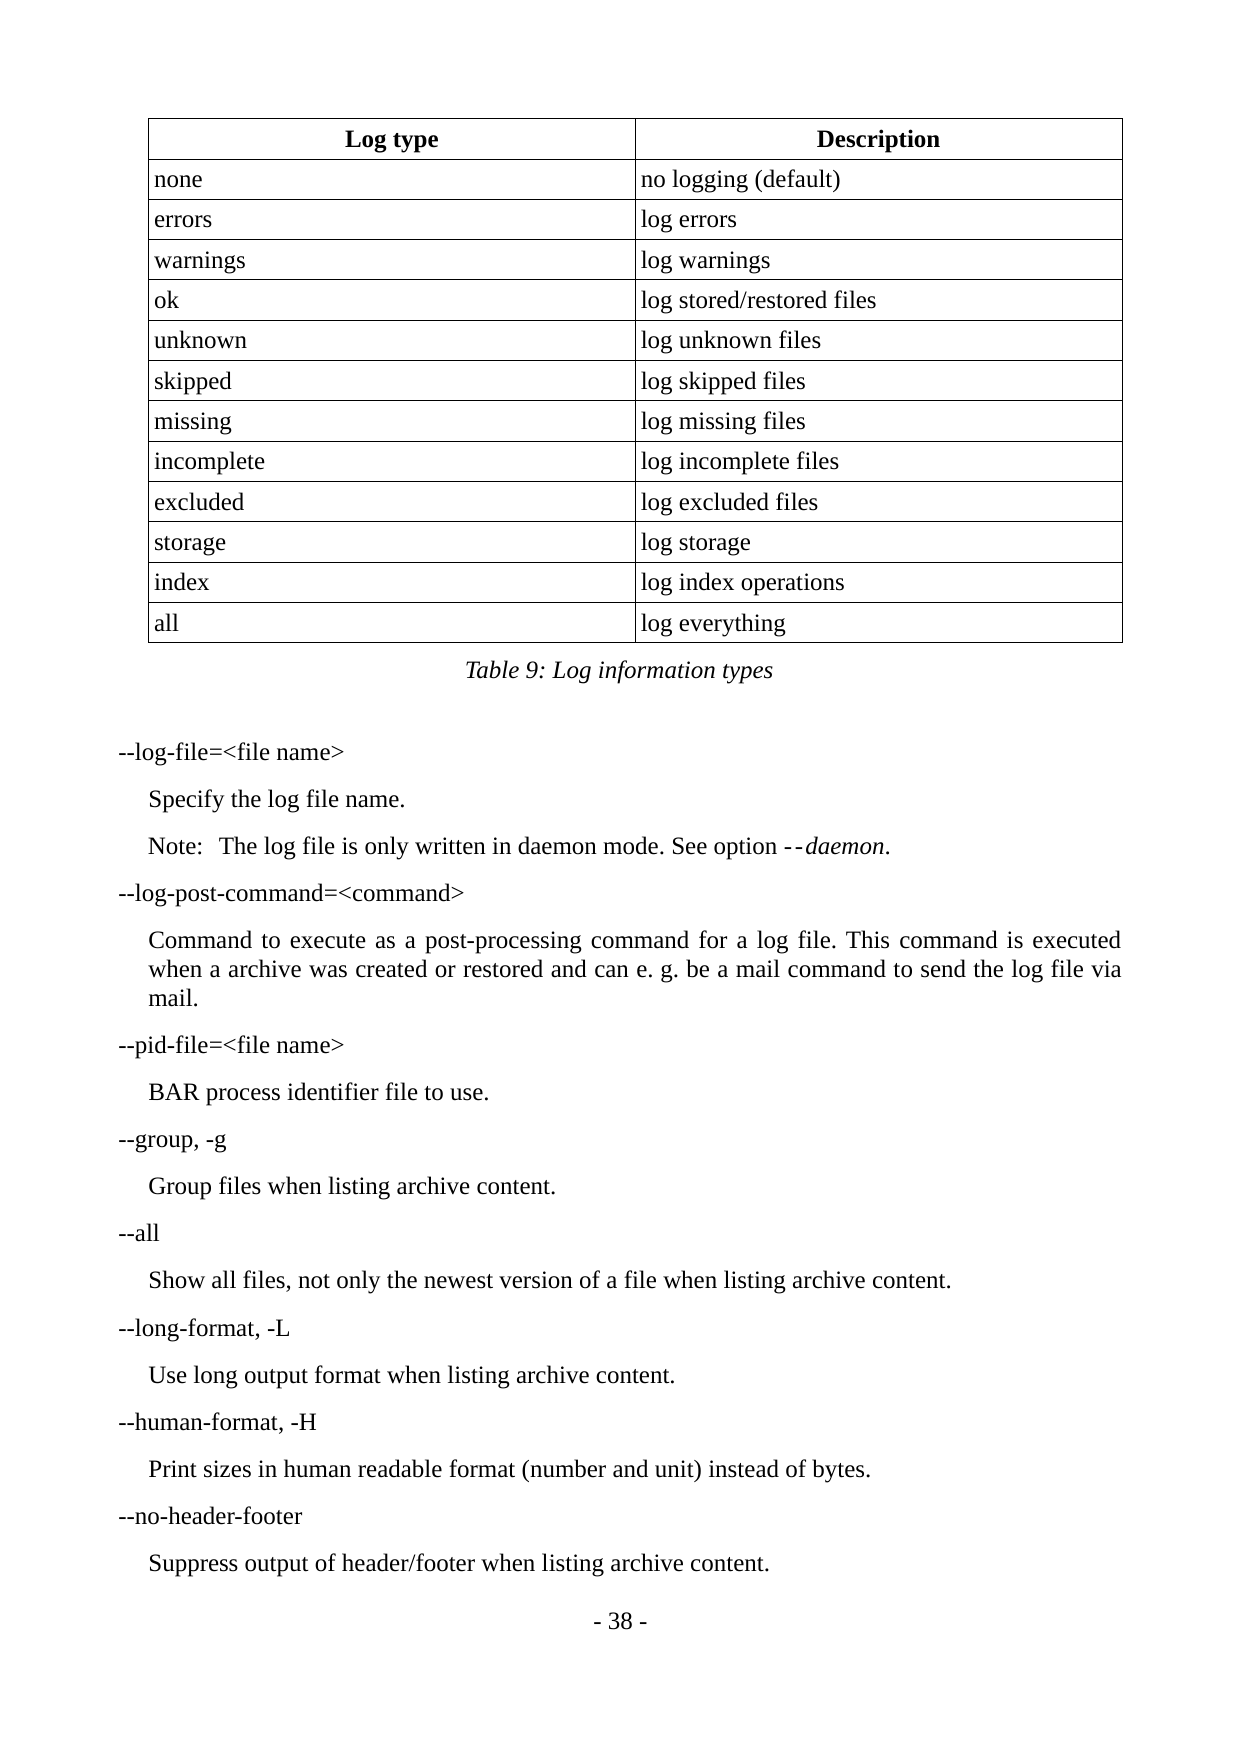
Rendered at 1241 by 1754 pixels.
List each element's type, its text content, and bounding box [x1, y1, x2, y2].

table_cell incomplete [149, 442, 635, 481]
text Print sizes in human readable format (number and unit) instead of bytes. [148, 1454, 1122, 1483]
title --no-header-footer [118, 1501, 1122, 1530]
table_cell storage [149, 522, 635, 562]
table_cell log skipped files [636, 361, 1122, 400]
text Use long output format when listing archive content. [148, 1360, 1122, 1388]
title --log-post-command=<command> [118, 878, 1122, 907]
table_cell log index operations [636, 563, 1122, 602]
title --group, -g [118, 1124, 1122, 1153]
text BAR process identifier file to use. [148, 1077, 1122, 1106]
table_cell errors [149, 200, 635, 239]
table_cell log missing files [636, 401, 1122, 441]
text Specify the log file name. [148, 784, 1122, 813]
text Group files when listing archive content. [148, 1171, 1122, 1200]
text Command to execute as a post-processing command for a log file. This command is executed when a archive was created or restored and can e. g. be a mail command to send the log file via mail. [148, 926, 1122, 1012]
table_header Description [636, 119, 1122, 158]
title --human-format, -H [118, 1407, 1122, 1436]
title --log-file=<file name> [118, 737, 1122, 766]
table_cell log incomplete files [636, 442, 1122, 481]
table_cell excluded [149, 482, 635, 521]
table_cell none [149, 160, 635, 199]
table_cell log everything [636, 603, 1122, 642]
title --pid-file=<file name> [118, 1030, 1122, 1059]
table_cell index [149, 563, 635, 602]
title --long-format, -L [118, 1313, 1122, 1341]
table_cell warnings [149, 240, 635, 279]
table_cell skipped [149, 361, 635, 400]
text Show all files, not only the newest version of a file when listing archive content. [148, 1266, 1122, 1294]
table_cell log stored/restored files [636, 280, 1122, 320]
table_header Log type [149, 119, 635, 158]
text Suppress output of header/footer when listing archive content. [148, 1548, 1122, 1577]
table_cell log errors [636, 200, 1122, 239]
table_cell no logging (default) [636, 160, 1122, 199]
title --all [118, 1218, 1122, 1247]
table_cell log storage [636, 522, 1122, 562]
table_cell all [149, 603, 635, 642]
table_cell unknown [149, 321, 635, 360]
table_cell log unknown files [636, 321, 1122, 360]
table_cell missing [149, 401, 635, 441]
table_cell log warnings [636, 240, 1122, 279]
text Table 9: Log information types [118, 655, 1122, 683]
table_cell ok [149, 280, 635, 320]
table_cell log excluded files [636, 482, 1122, 521]
text Note: The log file is only written in daemon mode. See option ‑‑daemon. [148, 831, 1122, 860]
